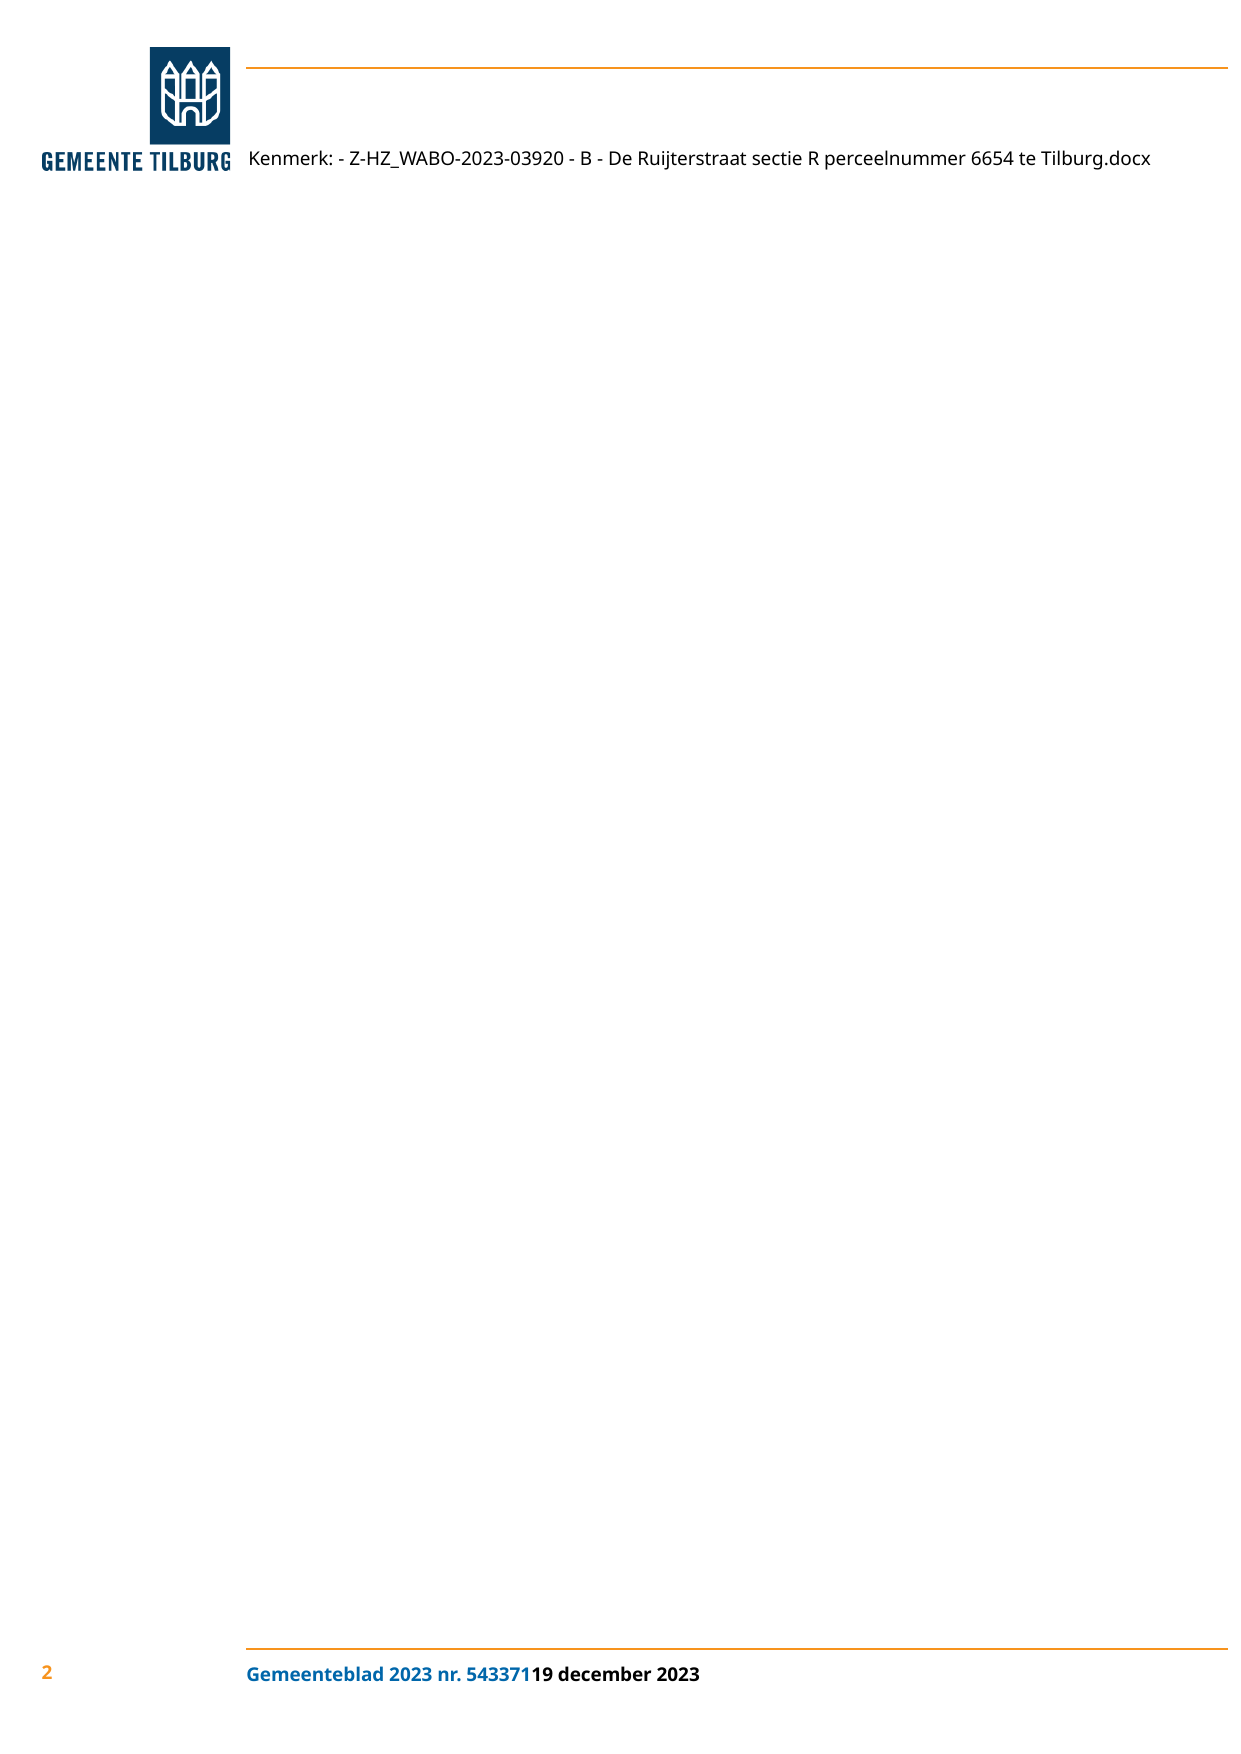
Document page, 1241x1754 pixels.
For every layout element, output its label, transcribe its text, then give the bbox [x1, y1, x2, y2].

picture [41, 47, 231, 172]
text Kenmerk: - Z-HZ_WABO-2023-03920 - B - De Ruijterstraat sectie R perceelnummer 6654 te Tilburg.docx [248, 145, 1152, 171]
